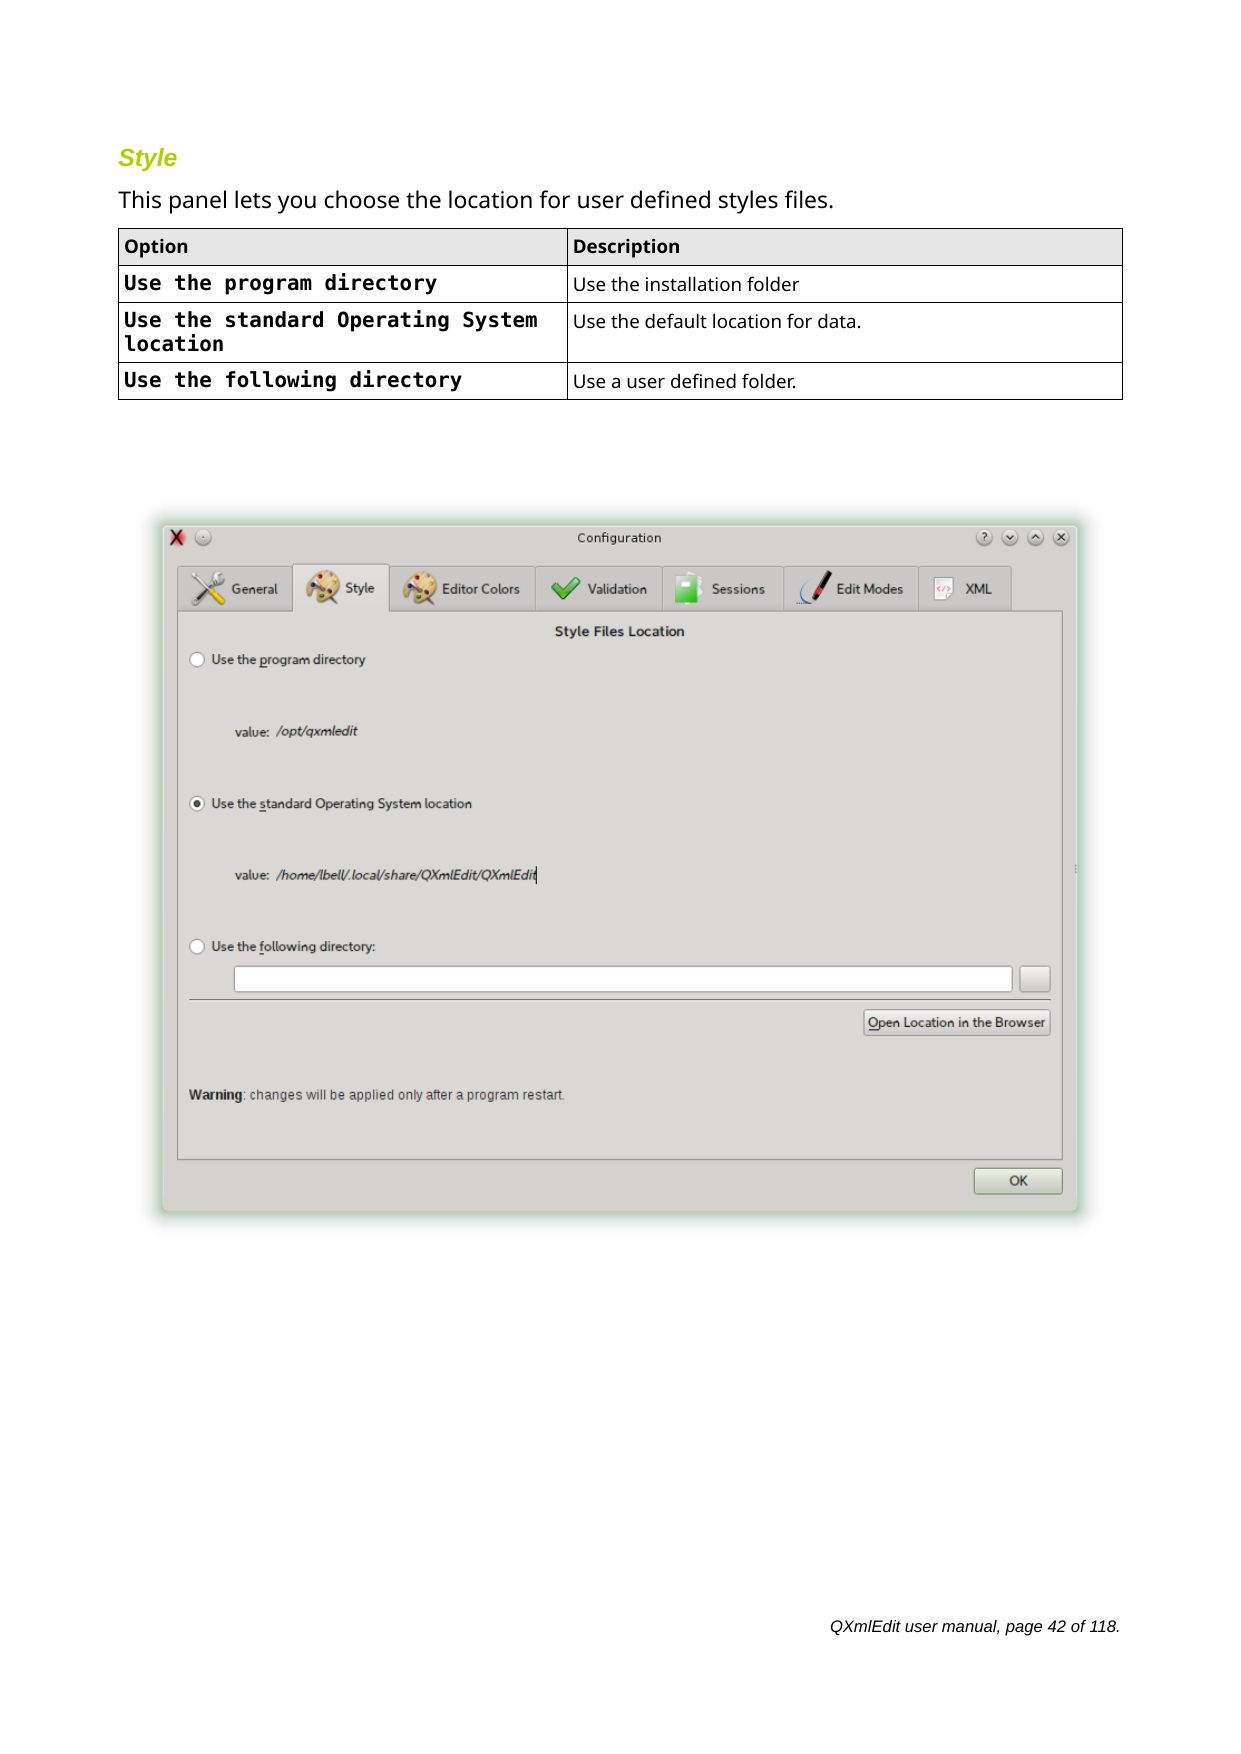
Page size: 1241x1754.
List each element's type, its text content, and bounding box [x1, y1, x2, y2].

subtitle Style [118, 143, 1122, 172]
table_cell Use the program directory [119, 266, 567, 302]
text This panel lets you choose the location for user defined styles files. [118, 184, 1122, 215]
table_cell Use the standard Operating System location [119, 303, 567, 362]
table_cell Use the installation folder [568, 266, 1122, 302]
table_header Option [119, 229, 567, 265]
table_cell Use a user defined folder. [568, 363, 1122, 399]
table_cell Use the following directory [119, 363, 567, 399]
table_header Description [568, 229, 1122, 265]
table_cell Use the default location for data. [568, 303, 1122, 362]
picture [118, 482, 1122, 1256]
